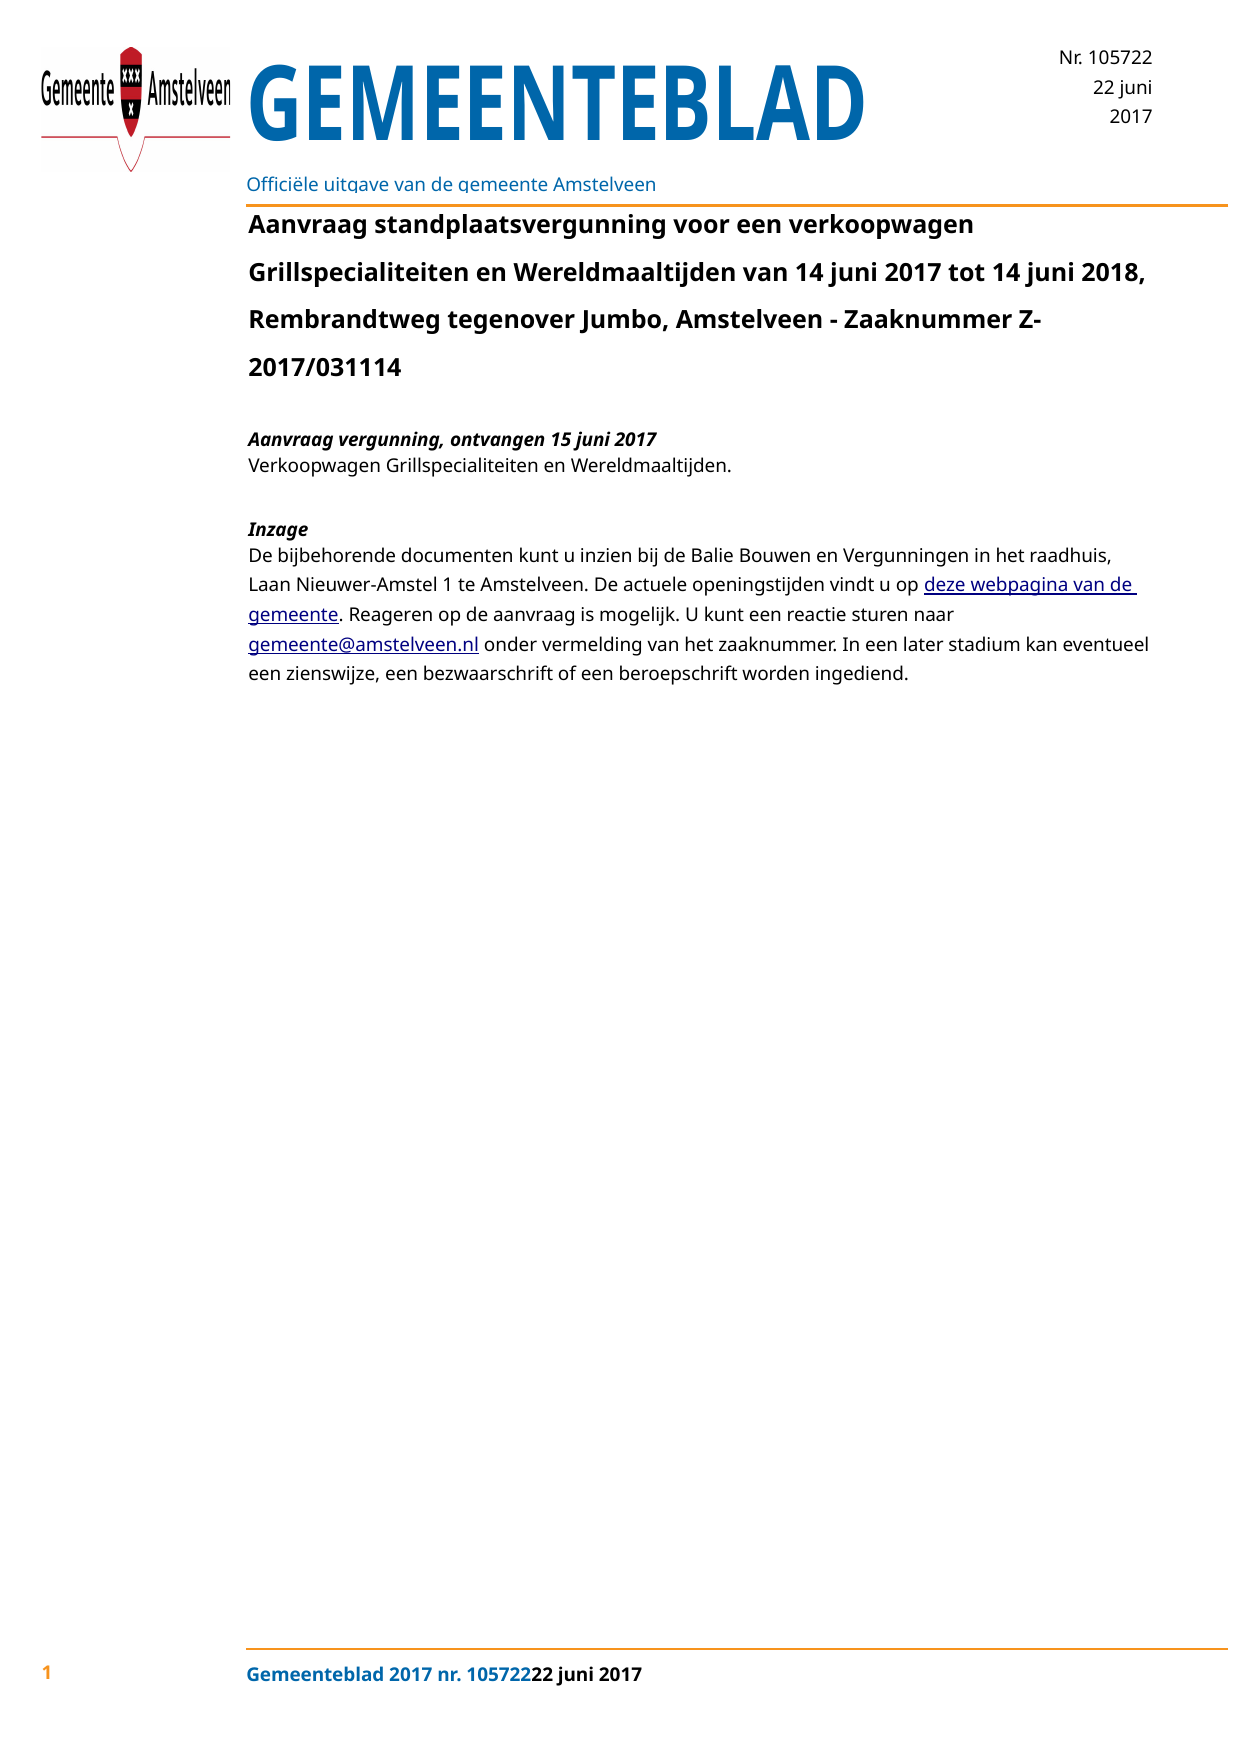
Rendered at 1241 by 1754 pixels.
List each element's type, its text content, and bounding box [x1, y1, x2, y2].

text Verkoopwagen Grillspecialiteiten en Wereldmaaltijden. [248, 452, 1152, 478]
text De bijbehorende documenten kunt u inzien bij de Balie Bouwen en Vergunningen in het raadhuis, Laan Nieuwer-Amstel 1 te Amstelveen. De actuele openingstijden vindt u op deze webpagina van de gemeente. Reageren op de aanvraag is mogelijk. U kunt een reactie sturen naar gemeente@amstelveen.nl onder vermelding van het zaaknummer. In een later stadium kan eventueel een zienswijze, een bezwaarschrift of een beroepschrift worden ingediend. [248, 542, 1152, 686]
text Inzage [248, 516, 1152, 542]
text Aanvraag standplaatsvergunning voor een verkoopwagen Grillspecialiteiten en Wereldmaaltijden van 14 juni 2017 tot 14 juni 2018, Rembrandtweg tegenover Jumbo, Amstelveen - Zaaknummer Z-2017/031114 [248, 207, 1152, 384]
picture [41, 47, 231, 172]
text Aanvraag vergunning, ontvangen 15 juni 2017 [248, 427, 1152, 452]
